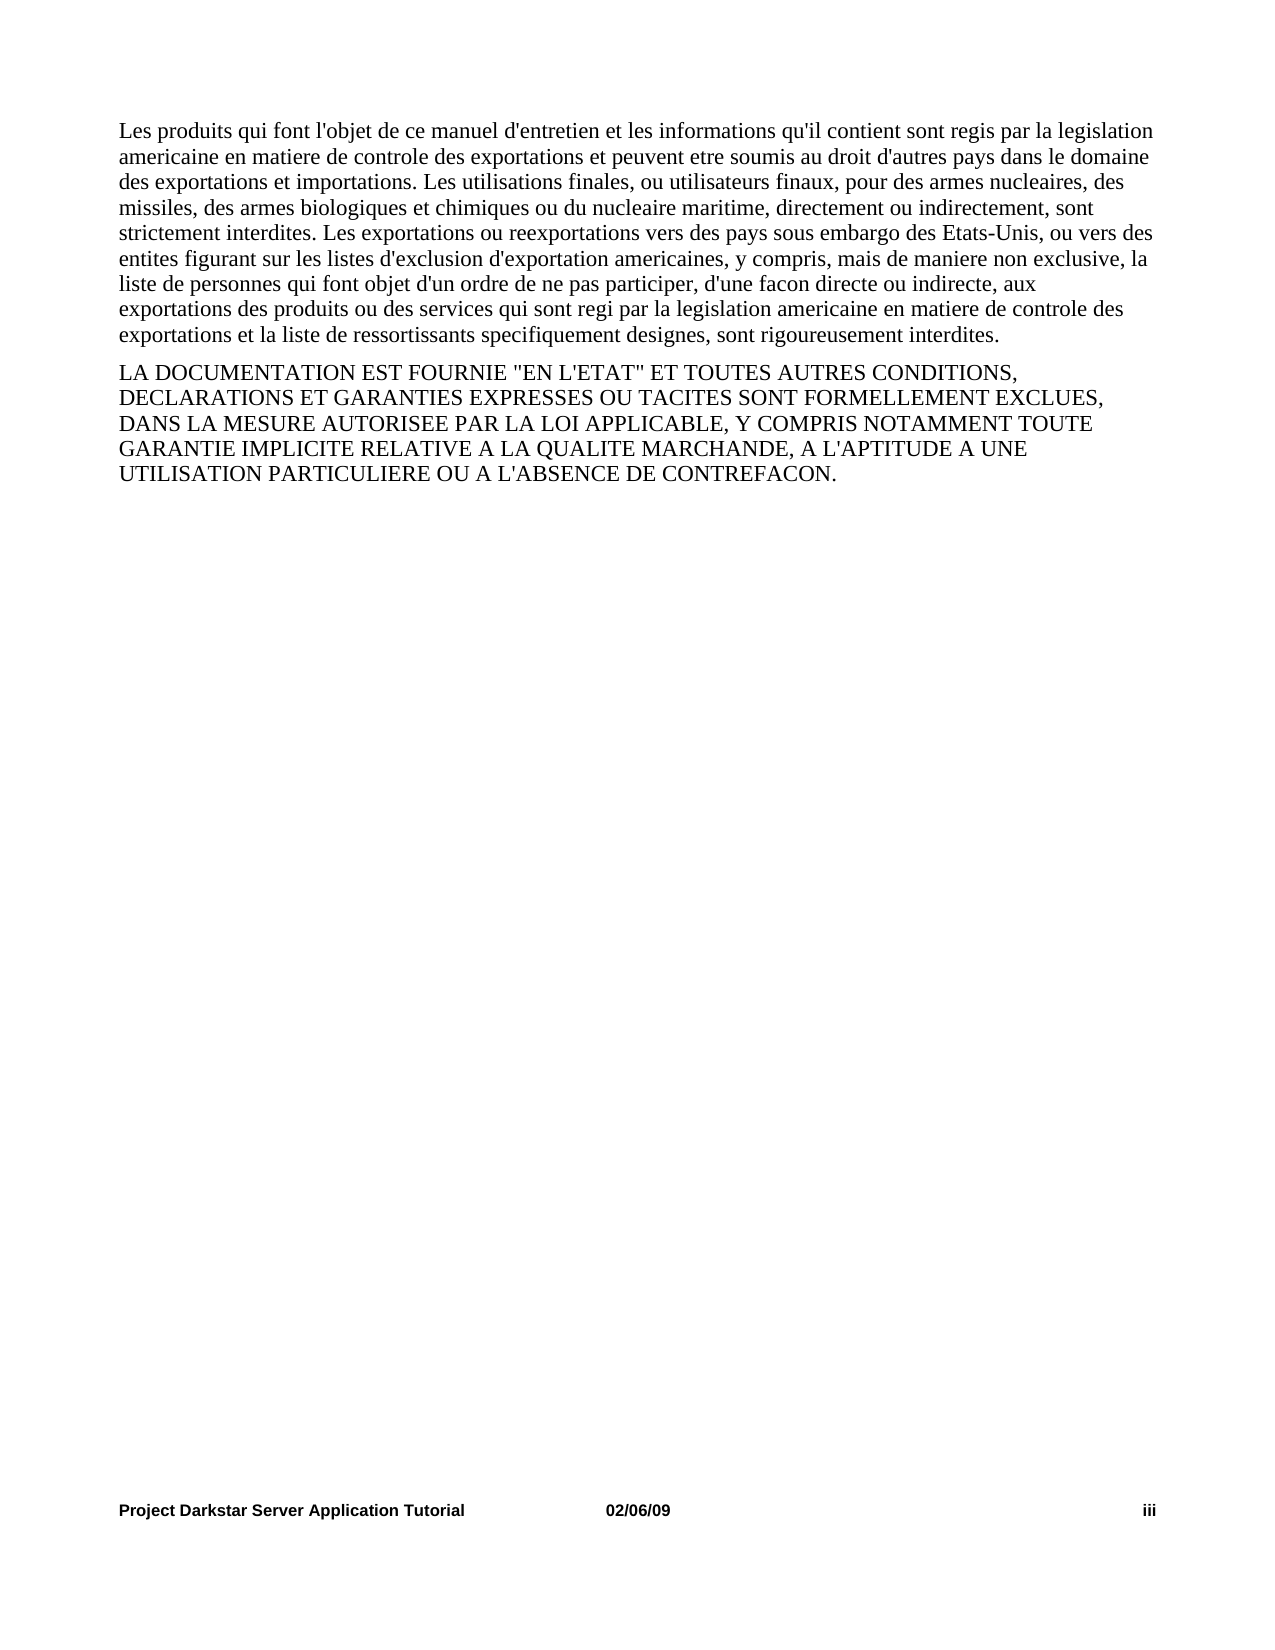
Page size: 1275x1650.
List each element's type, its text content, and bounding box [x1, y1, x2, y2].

text Les produits qui font l'objet de ce manuel d'entretien et les informations qu'il contient sont regis par la legislation americaine en matiere de controle des exportations et peuvent etre soumis au droit d'autres pays dans le domaine des exportations et importations. Les utilisations finales, ou utilisateurs finaux, pour des armes nucleaires, des missiles, des armes biologiques et chimiques ou du nucleaire maritime, directement ou indirectement, sont strictement interdites. Les exportations ou reexportations vers des pays sous embargo des Etats-Unis, ou vers des entites figurant sur les listes d'exclusion d'exportation americaines, y compris, mais de maniere non exclusive, la liste de personnes qui font objet d'un ordre de ne pas participer, d'une facon directe ou indirecte, aux exportations des produits ou des services qui sont regi par la legislation americaine en matiere de controle des exportations et la liste de ressortissants specifiquement designes, sont rigoureusement interdites. [118, 118, 1156, 347]
text LA DOCUMENTATION EST FOURNIE "EN L'ETAT" ET TOUTES AUTRES CONDITIONS, DECLARATIONS ET GARANTIES EXPRESSES OU TACITES SONT FORMELLEMENT EXCLUES, DANS LA MESURE AUTORISEE PAR LA LOI APPLICABLE, Y COMPRIS NOTAMMENT TOUTE GARANTIE IMPLICITE RELATIVE A LA QUALITE MARCHANDE, A L'APTITUDE A UNE UTILISATION PARTICULIERE OU A L'ABSENCE DE CONTREFACON. [118, 360, 1156, 512]
